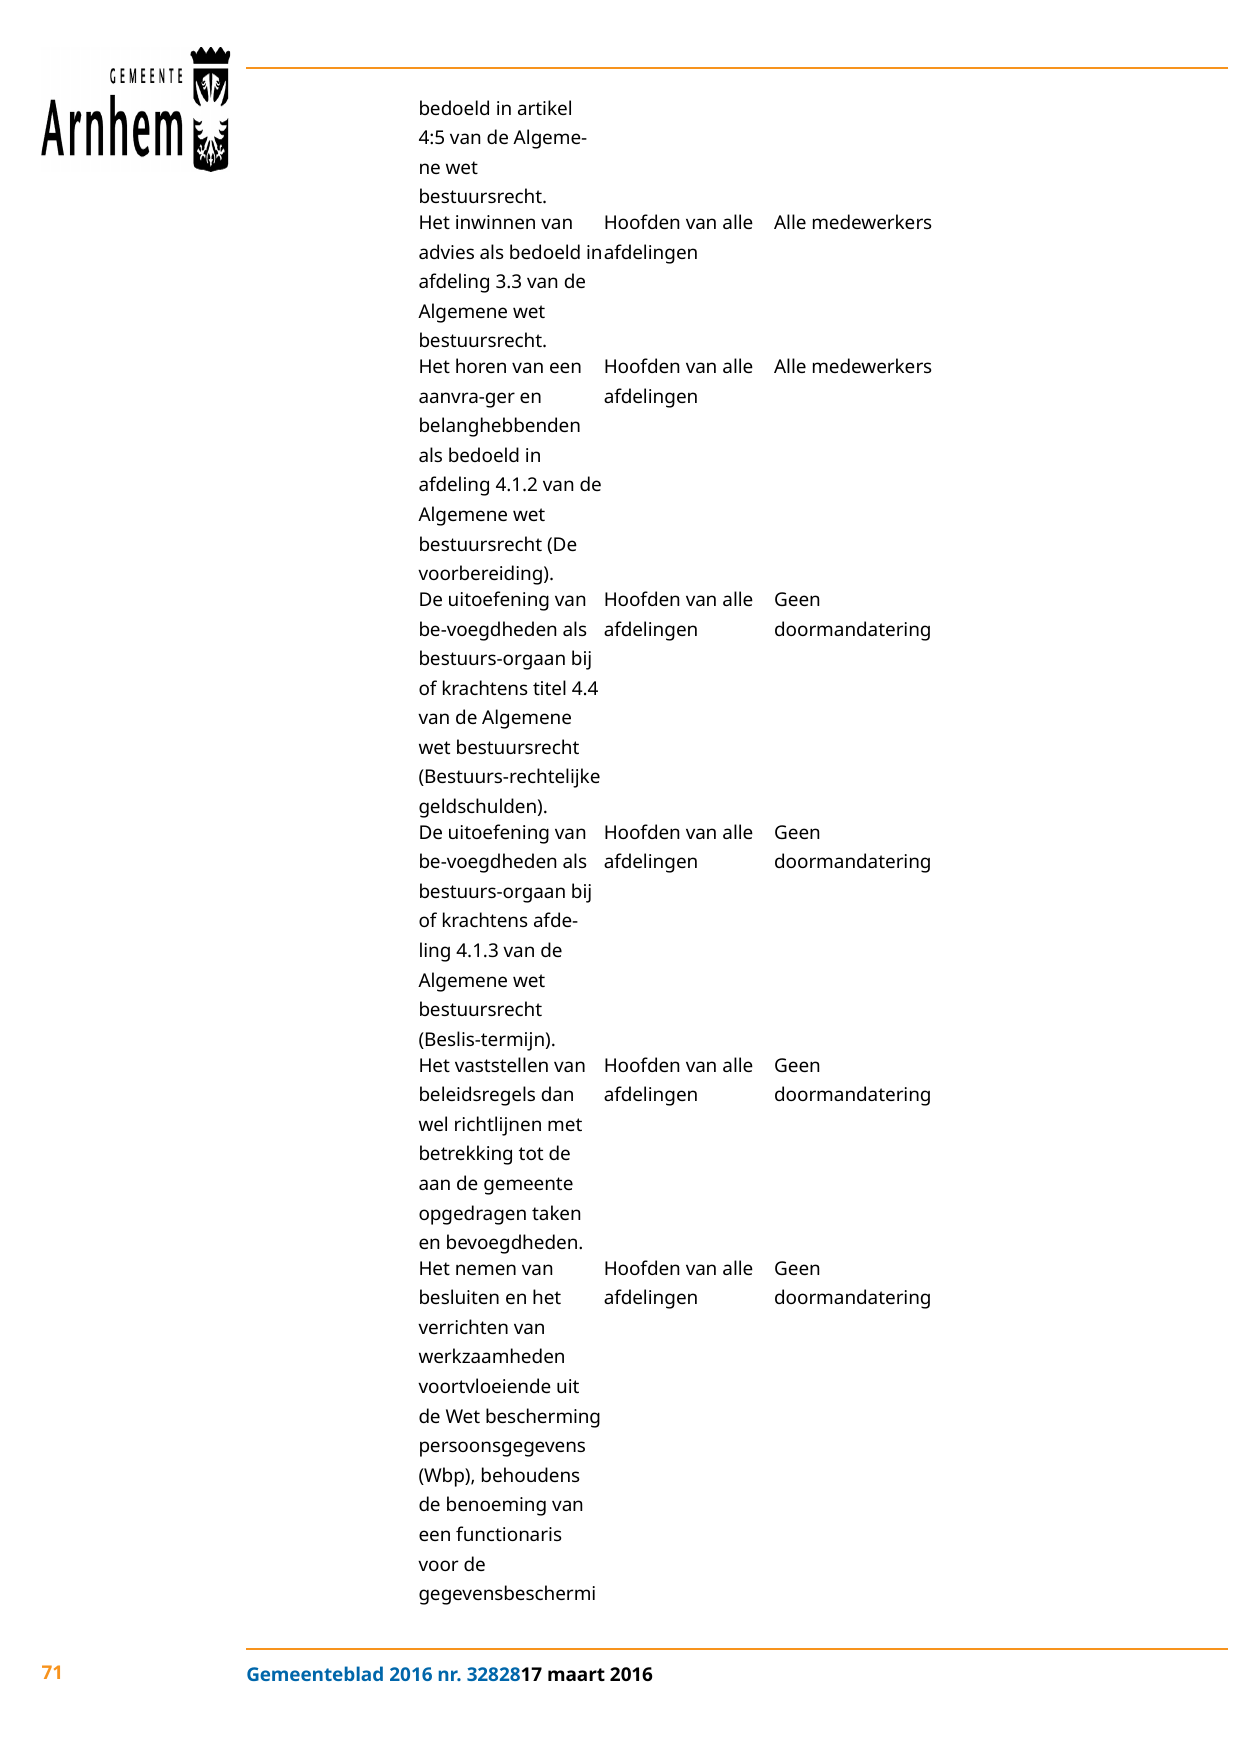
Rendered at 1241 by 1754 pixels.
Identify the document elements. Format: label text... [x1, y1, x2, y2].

table_cell Hoofden van alle afdelingen [604, 209, 774, 353]
table_cell Hoofden van alle afdelingen [604, 586, 774, 819]
table_cell [944, 353, 1152, 586]
table_cell Alle medewerkers [774, 353, 944, 586]
table_cell [248, 95, 418, 209]
table_cell Alle medewerkers [774, 209, 944, 353]
table_cell Geen doormandatering [774, 1255, 944, 1606]
table_cell [248, 1052, 418, 1255]
table_cell [248, 1255, 418, 1606]
table_cell De uitoefening van be-voegdheden als bestuurs-orgaan bij of krachtens titel 4.4 van de Algemene wet bestuursrecht (Bestuurs-rechtelijke geldschulden). [418, 586, 603, 819]
table_cell Het nemen van besluiten en het verrichten van werkzaamheden voortvloeiende uit de Wet bescherming persoonsgegevens (Wbp), behoudens de benoeming van een functionaris voor de gegevensbeschermi [418, 1255, 603, 1606]
table_cell [604, 95, 774, 209]
table_cell [248, 209, 418, 353]
table_cell [944, 95, 1152, 209]
table_cell bedoeld in artikel 4:5 van de Algeme-ne wet bestuursrecht. [418, 95, 603, 209]
table_cell De uitoefening van be-voegdheden als bestuurs-orgaan bij of krachtens afde-ling 4.1.3 van de Algemene wet bestuursrecht (Beslis-termijn). [418, 819, 603, 1052]
table_cell Hoofden van alle afdelingen [604, 1052, 774, 1255]
table_cell Geen doormandatering [774, 1052, 944, 1255]
table_cell [944, 1052, 1152, 1255]
table_cell Hoofden van alle afdelingen [604, 819, 774, 1052]
table_cell Het horen van een aanvra-ger en belanghebbenden als bedoeld in afdeling 4.1.2 van de Algemene wet bestuursrecht (De voorbereiding). [418, 353, 603, 586]
table_cell Hoofden van alle afdelingen [604, 1255, 774, 1606]
table_cell Geen doormandatering [774, 819, 944, 1052]
table_cell [944, 1255, 1152, 1606]
table_cell [944, 819, 1152, 1052]
table_cell [944, 209, 1152, 353]
table_cell [944, 586, 1152, 819]
table_cell Het vaststellen van beleidsregels dan wel richtlijnen met betrekking tot de aan de gemeente opgedragen taken en bevoegdheden. [418, 1052, 603, 1255]
table_cell [248, 586, 418, 819]
table_cell [248, 819, 418, 1052]
table_cell [774, 95, 944, 209]
table_cell [248, 353, 418, 586]
table_cell Hoofden van alle afdelingen [604, 353, 774, 586]
table_cell Het inwinnen van advies als bedoeld in afdeling 3.3 van de Algemene wet bestuursrecht. [418, 209, 603, 353]
table_cell Geen doormandatering [774, 586, 944, 819]
picture [41, 47, 231, 172]
